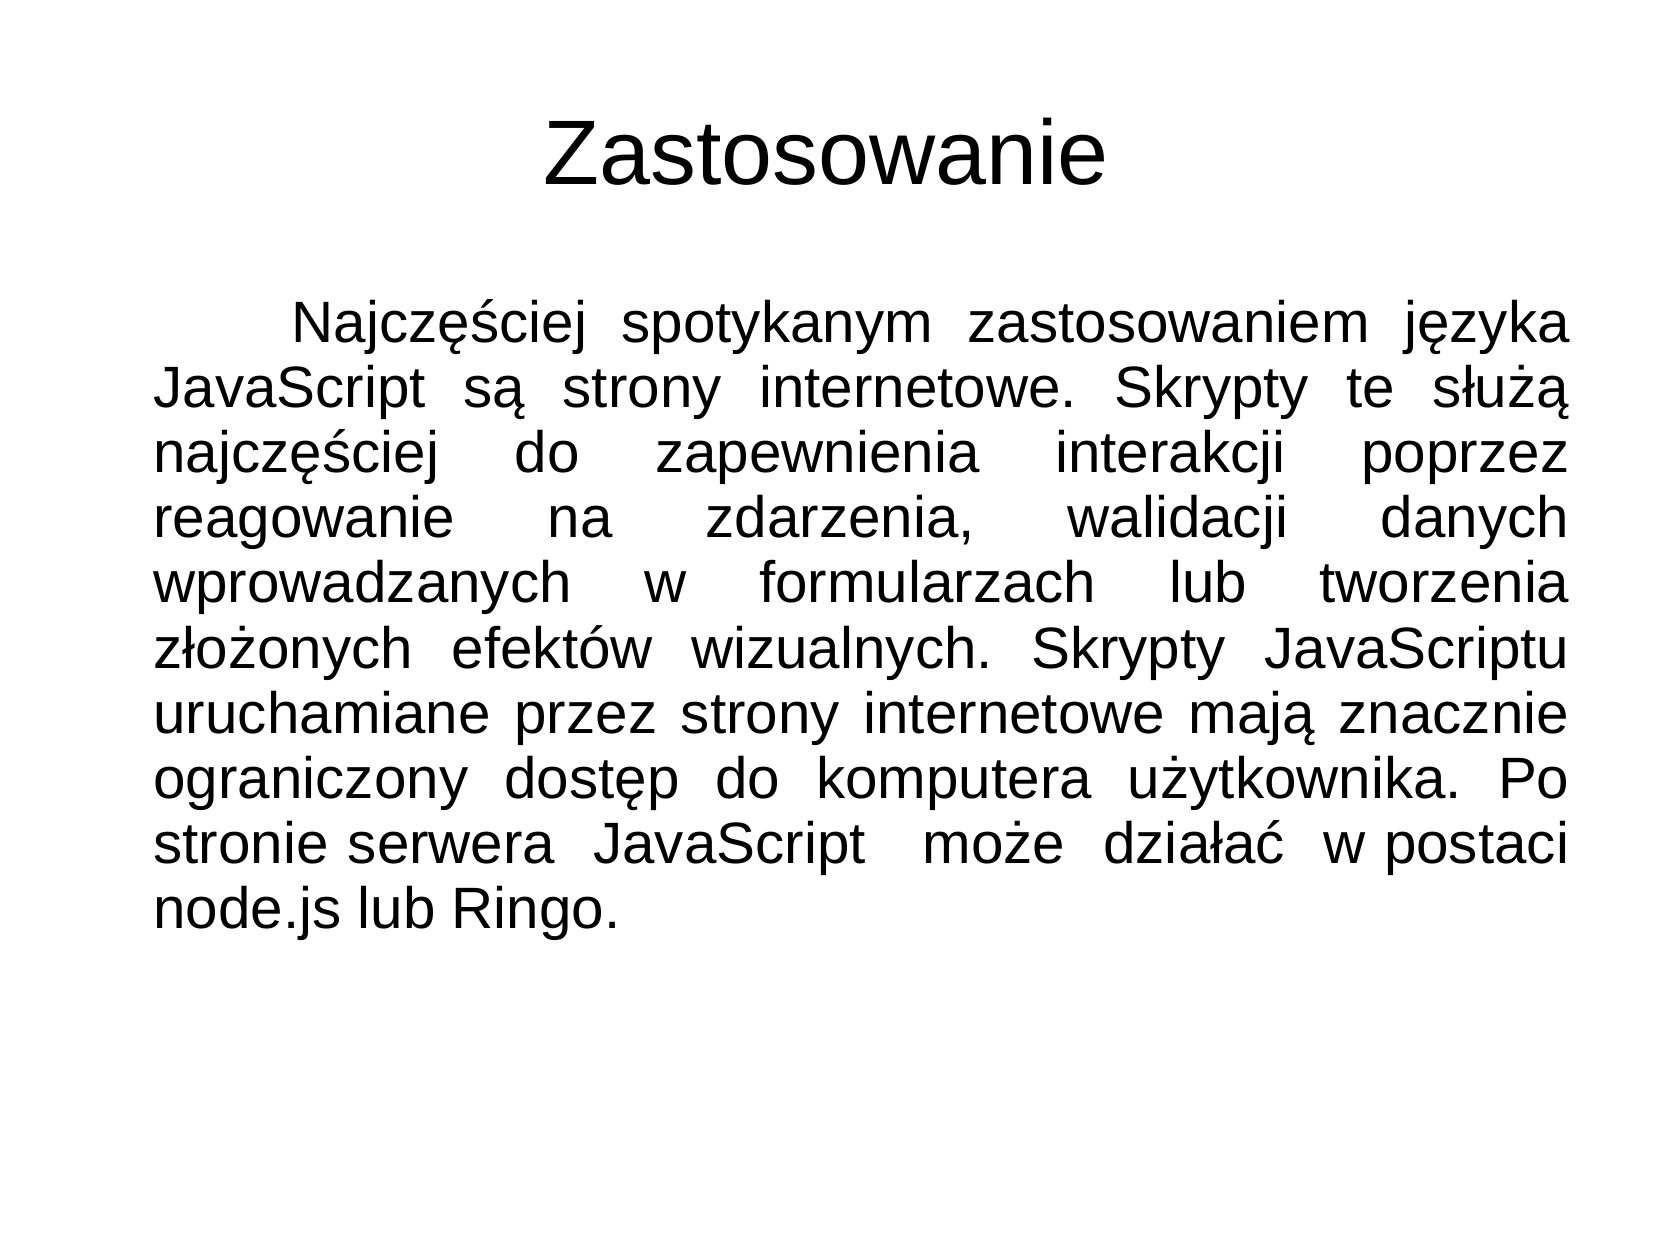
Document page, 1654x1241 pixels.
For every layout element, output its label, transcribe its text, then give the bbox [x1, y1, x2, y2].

list Najczęściej spotykanym zastosowaniem języka JavaScript są strony internetowe. Skrypty te służą najczęściej do zapewnienia interakcji poprzez reagowanie na zdarzenia, walidacji danych wprowadzanych w formularzach lub tworzenia złożonych efektów wizualnych. Skrypty JavaScriptu uruchamiane przez strony internetowe mają znacznie ograniczony dostęp do komputera użytkownika. Po stronie serwera JavaScript może działać w postaci node.js lub Ringo. [82, 290, 1571, 1109]
title Zastosowanie [82, 49, 1571, 257]
